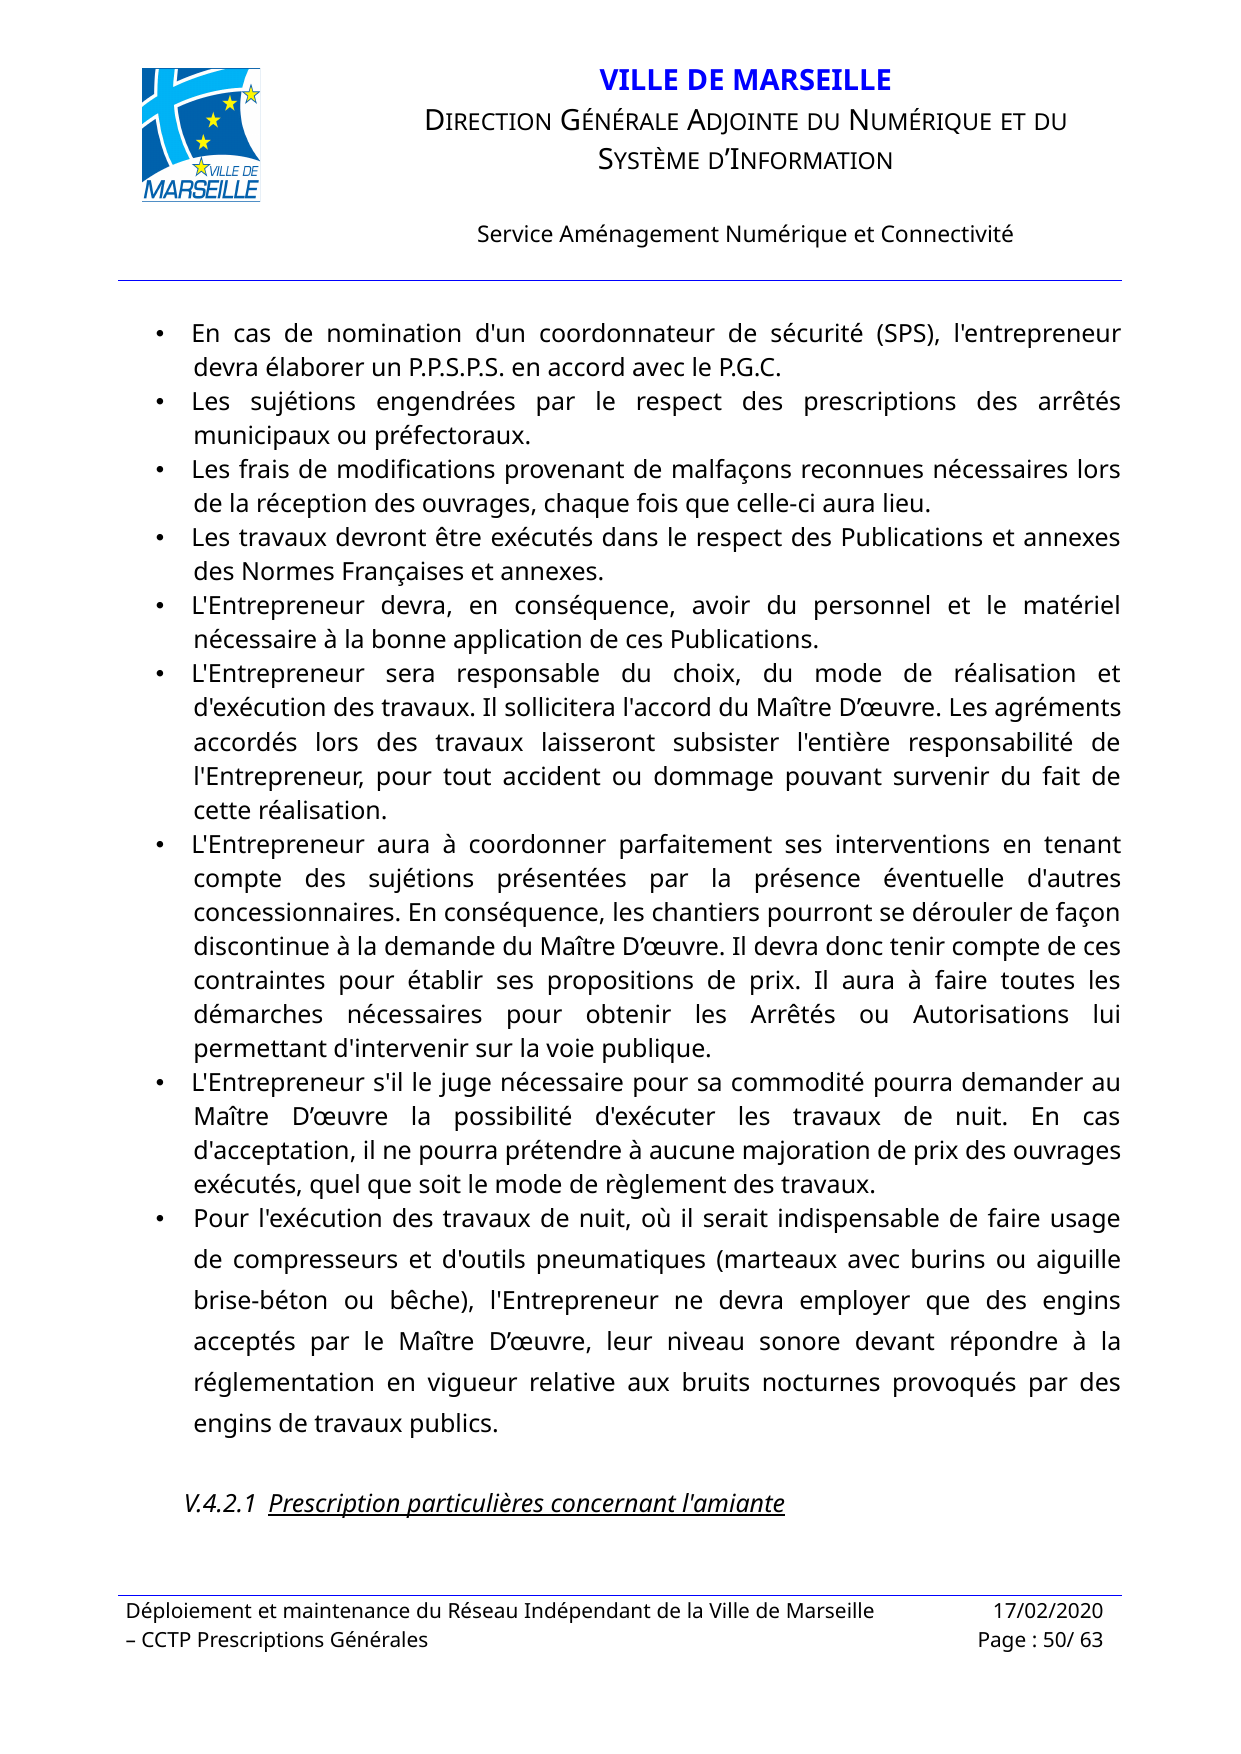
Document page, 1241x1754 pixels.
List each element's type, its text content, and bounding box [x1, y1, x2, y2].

list L'Entrepreneur s'il le juge nécessaire pour sa commodité pourra demander au Maître D’œuvre la possibilité d'exécuter les travaux de nuit. En cas d'acceptation, il ne pourra prétendre à aucune majoration de prix des ouvrages exécutés, quel que soit le mode de règlement des travaux. [156, 1065, 1122, 1201]
subtitle Prescription particulières concernant l'amiante [184, 1486, 1122, 1520]
list Les travaux devront être exécutés dans le respect des Publications et annexes des Normes Françaises et annexes. [156, 520, 1122, 588]
list Pour l'exécution des travaux de nuit, où il serait indispensable de faire usage de compresseurs et d'outils pneumatiques (marteaux avec burins ou aiguille brise-béton ou bêche), l'Entrepreneur ne devra employer que des engins acceptés par le Maître D’œuvre, leur niveau sonore devant répondre à la réglementation en vigueur relative aux bruits nocturnes provoqués par des engins de travaux publics. [156, 1201, 1122, 1439]
list L'Entrepreneur sera responsable du choix, du mode de réalisation et d'exécution des travaux. Il sollicitera l'accord du Maître D’œuvre. Les agréments accordés lors des travaux laisseront subsister l'entière responsabilité de l'Entrepreneur, pour tout accident ou dommage pouvant survenir du fait de cette réalisation. [156, 656, 1122, 826]
picture [142, 68, 261, 202]
picture [142, 68, 158, 105]
list Les sujétions engendrées par le respect des prescriptions des arrêtés municipaux ou préfectoraux. [156, 383, 1122, 452]
picture [174, 68, 224, 85]
list Les frais de modifications provenant de malfaçons reconnues nécessaires lors de la réception des ouvrages, chaque fois que celle-ci aura lieu. [156, 452, 1122, 520]
list L'Entrepreneur aura à coordonner parfaitement ses interventions en tenant compte des sujétions présentées par la présence éventuelle d'autres concessionnaires. En conséquence, les chantiers pourront se dérouler de façon discontinue à la demande du Maître D’œuvre. Il devra donc tenir compte de ces contraintes pour établir ses propositions de prix. Il aura à faire toutes les démarches nécessaires pour obtenir les Arrêtés ou Autorisations lui permettant d'intervenir sur la voie publique. [156, 826, 1122, 1065]
list En cas de nomination d'un coordonnateur de sécurité (SPS), l'entrepreneur devra élaborer un P.P.S.P.S. en accord avec le P.G.C. [156, 315, 1122, 383]
list L'Entrepreneur devra, en conséquence, avoir du personnel et le matériel nécessaire à la bonne application de ces Publications. [156, 588, 1122, 656]
